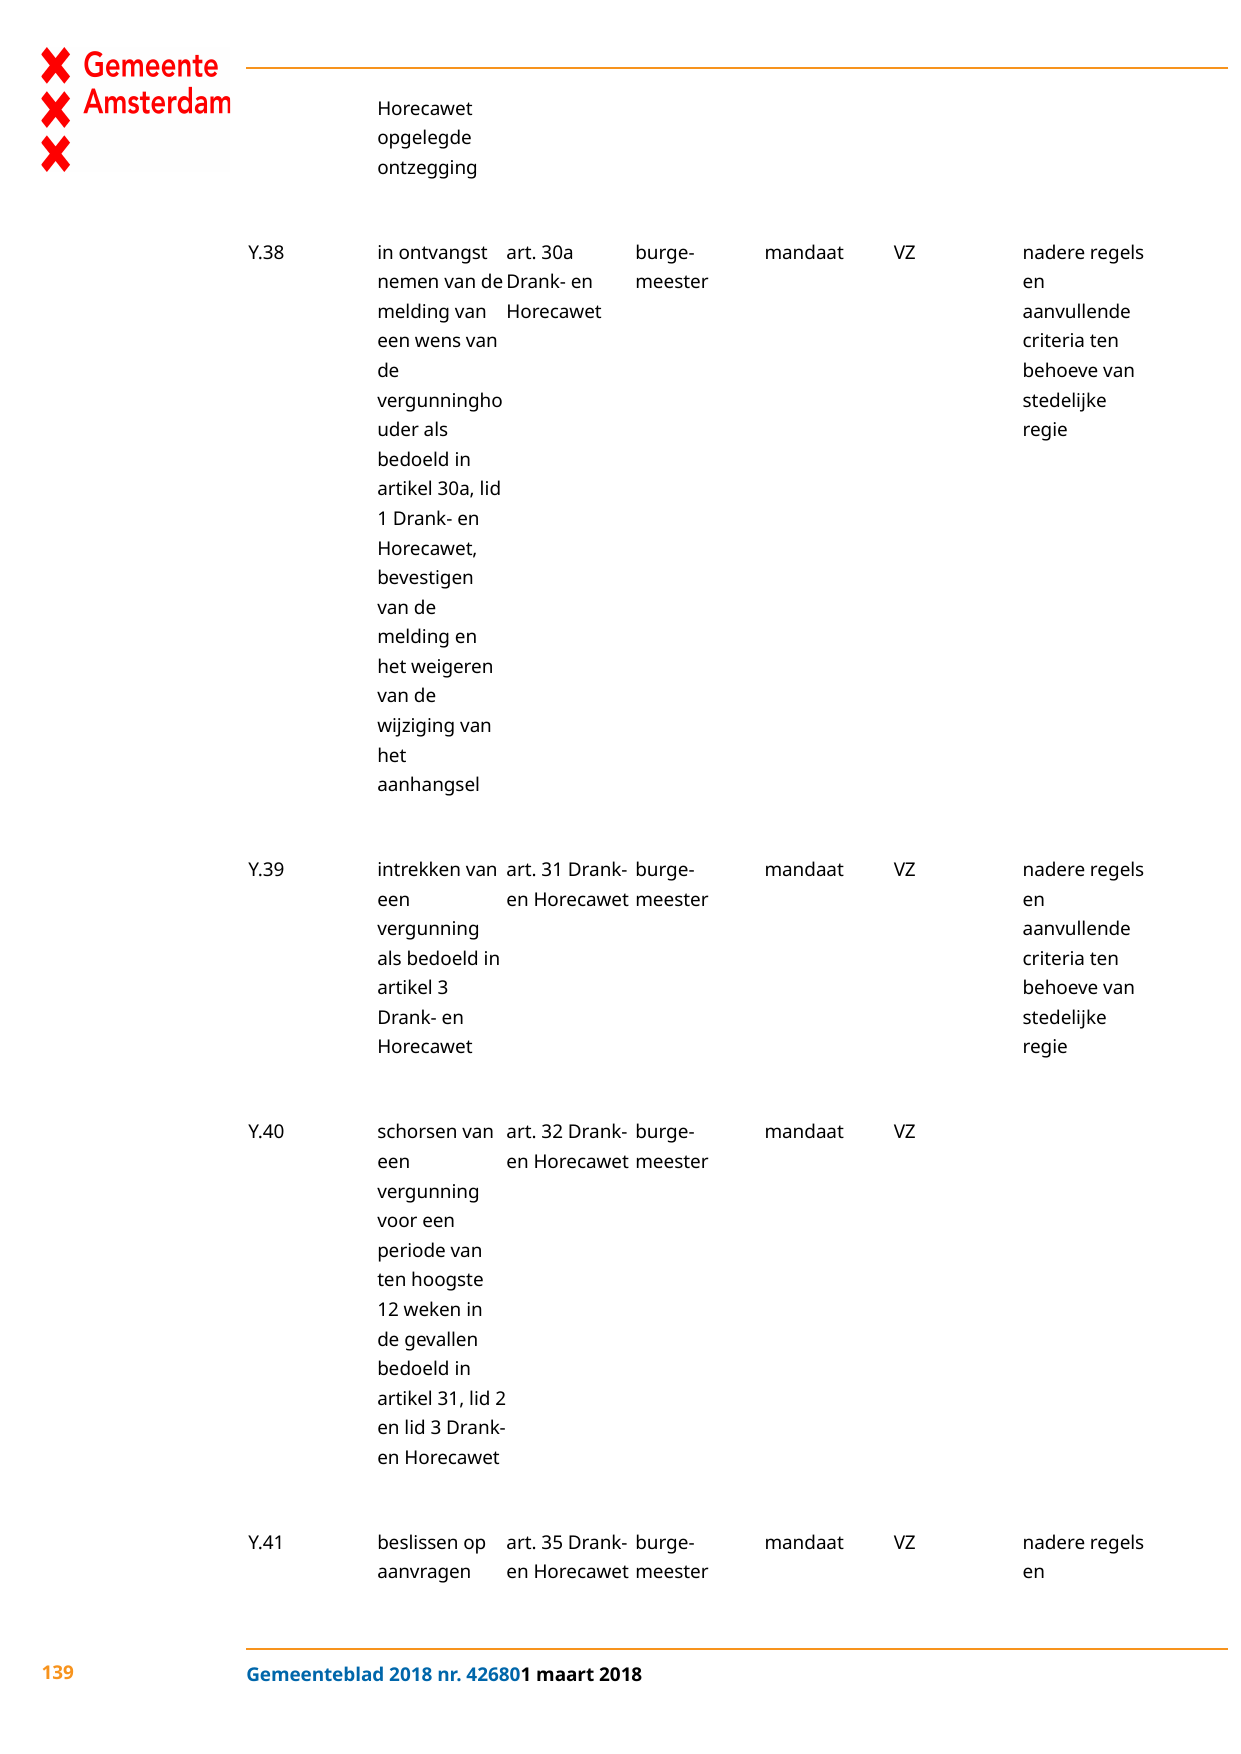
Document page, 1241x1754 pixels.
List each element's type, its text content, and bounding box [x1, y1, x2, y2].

table_cell nadere regels en aanvullende criteria ten behoeve van stedelijke regie [1023, 209, 1152, 827]
table_cell burge-meester [635, 1499, 764, 1584]
table_cell art. 31 Drank- en Horecawet [506, 827, 635, 1089]
table_cell mandaat [764, 1089, 893, 1499]
table_cell mandaat [764, 1499, 893, 1584]
table_cell Horecawet opgelegde ontzegging [377, 95, 506, 209]
picture [41, 47, 231, 172]
table_cell mandaat [764, 209, 893, 827]
table_cell schorsen van een vergunning voor een periode van ten hoogste 12 weken in de gevallen bedoeld in artikel 31, lid 2 en lid 3 Drank- en Horecawet [377, 1089, 506, 1499]
table_cell art. 30a Drank- en Horecawet [506, 209, 635, 827]
table_cell in ontvangst nemen van de melding van een wens van de vergunninghouder als bedoeld in artikel 30a, lid 1 Drank- en Horecawet, bevestigen van de melding en het weigeren van de wijziging van het aanhangsel [377, 209, 506, 827]
table_cell [506, 95, 635, 209]
table_cell VZ [894, 1499, 1022, 1584]
table_cell intrekken van een vergunning als bedoeld in artikel 3 Drank- en Horecawet [377, 827, 506, 1089]
table_cell VZ [894, 1089, 1022, 1499]
table_cell [894, 95, 1022, 209]
table_cell beslissen op aanvragen [377, 1499, 506, 1584]
table_cell Y.41 [248, 1499, 377, 1584]
table_cell [764, 95, 893, 209]
table_cell Y.39 [248, 827, 377, 1089]
table_cell burge-meester [635, 827, 764, 1089]
table_cell nadere regels en aanvullende criteria ten behoeve van stedelijke regie [1023, 827, 1152, 1089]
table_cell mandaat [764, 827, 893, 1089]
table_cell [248, 95, 377, 209]
table_cell [635, 95, 764, 209]
table_cell [1023, 1089, 1152, 1499]
table_cell Y.40 [248, 1089, 377, 1499]
table_cell Y.38 [248, 209, 377, 827]
table_cell VZ [894, 827, 1022, 1089]
table_cell [1023, 95, 1152, 209]
table_cell art. 32 Drank- en Horecawet [506, 1089, 635, 1499]
table_cell burge-meester [635, 1089, 764, 1499]
table_cell burge-meester [635, 209, 764, 827]
table_cell VZ [894, 209, 1022, 827]
table_cell nadere regels en [1023, 1499, 1152, 1584]
table_cell art. 35 Drank- en Horecawet [506, 1499, 635, 1584]
